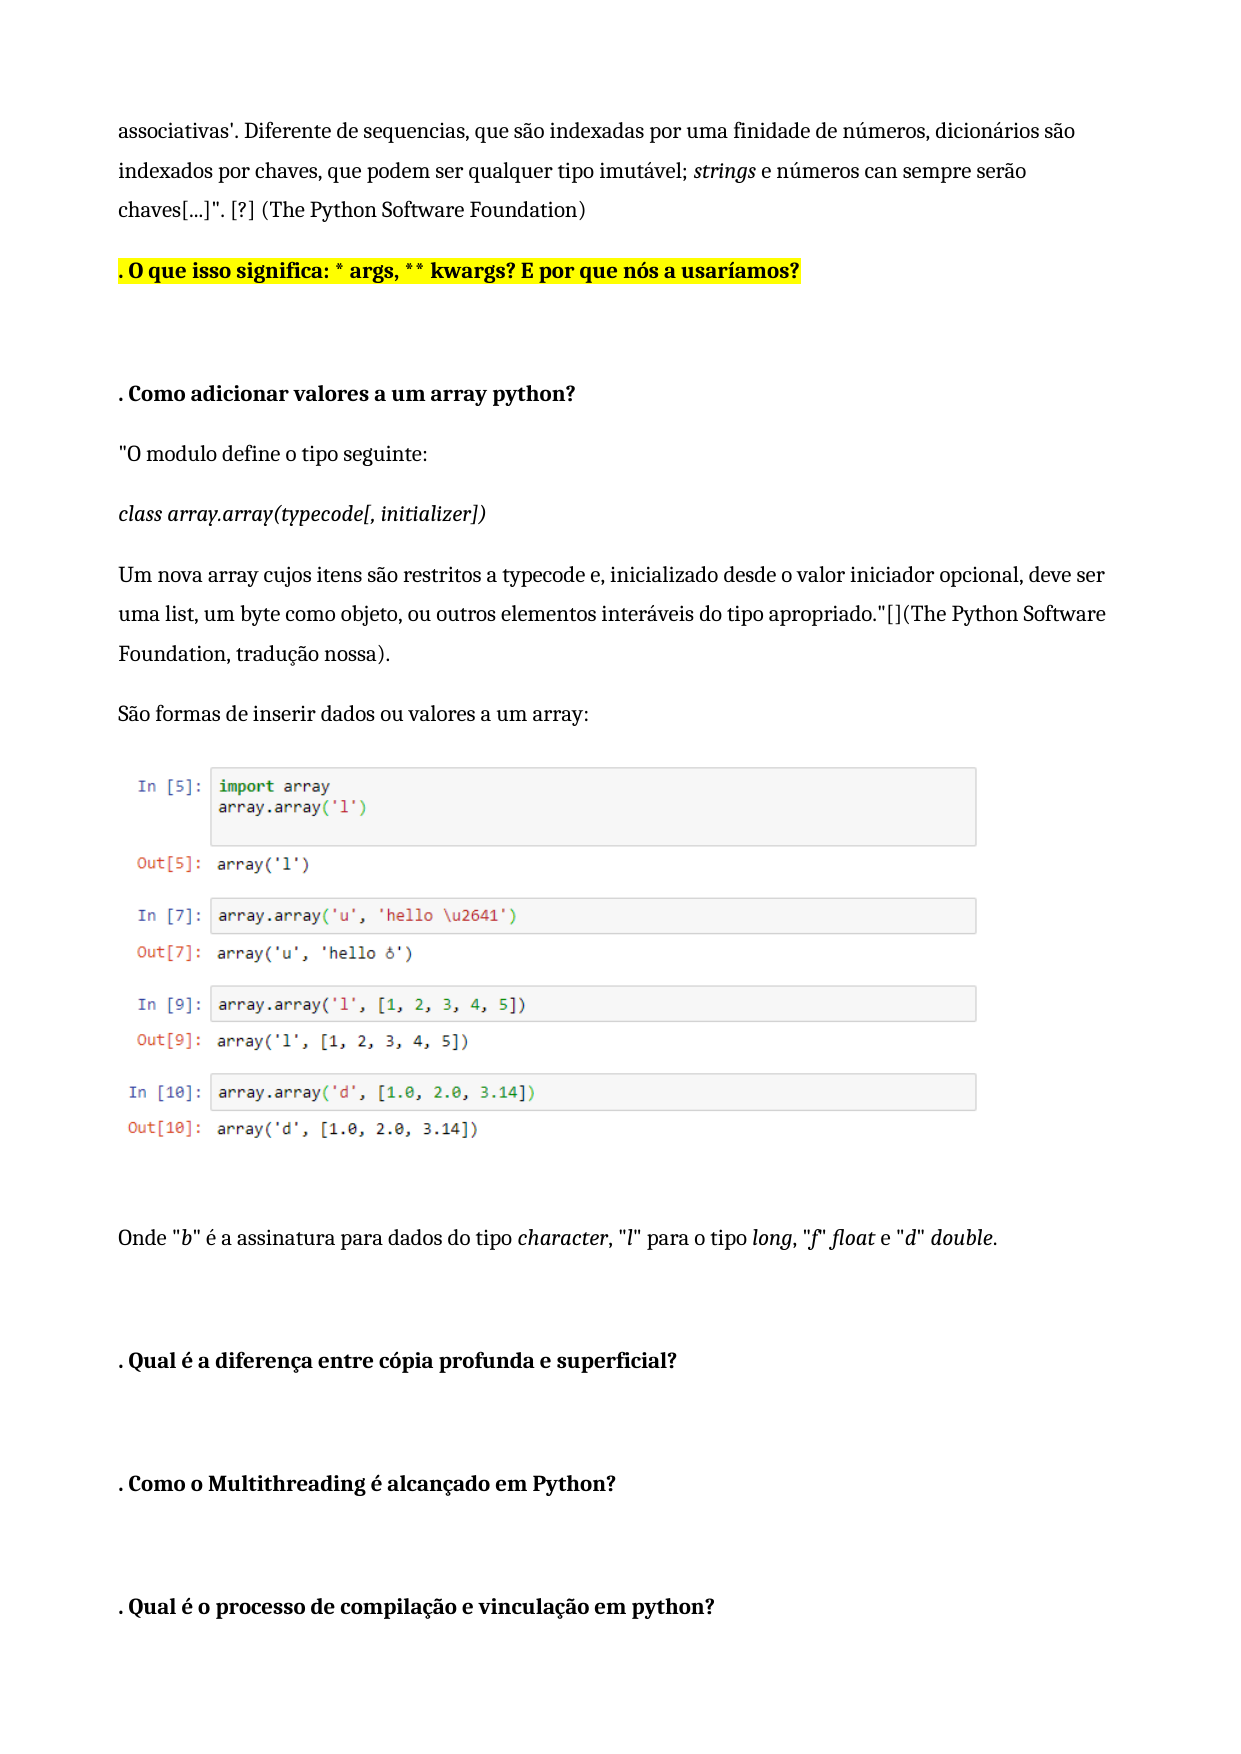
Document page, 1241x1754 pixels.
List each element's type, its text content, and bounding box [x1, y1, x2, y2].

text São formas de inserir dados ou valores a um array: [118, 701, 1122, 727]
text "O modulo define o tipo seguinte: [118, 441, 1122, 467]
text Onde "b" é a assinatura para dados do tipo character, "l" para o tipo long, "f" float e "d" double. [118, 1224, 1122, 1251]
text Um nova array cujos itens são restritos a typecode e, inicializado desde o valor iniciador opcional, deve ser uma list, um byte como objeto, ou outros elementos interáveis do tipo apropriado."[](The Python Software Foundation, tradução nossa). [118, 561, 1122, 667]
text class array.array(typecode[, initializer]) [118, 501, 1122, 527]
text . Como adicionar valores a um array python? [118, 381, 1122, 407]
text . O que isso significa: * args, ** kwargs? E por que nós a usaríamos? [118, 257, 1122, 284]
text . Qual é o processo de compilação e vinculação em python? [118, 1594, 1122, 1620]
text . Qual é a diferença entre cópia profunda e superficial? [118, 1348, 1122, 1374]
text . Como o Multithreading é alcançado em Python? [118, 1471, 1122, 1497]
text associativas'. Diferente de sequencias, que são indexadas por uma finidade de números, dicionários são indexados por chaves, que podem ser qualquer tipo imutável; strings e números can sempre serão chaves[...]". [?] (The Python Software Foundation) [118, 118, 1122, 223]
